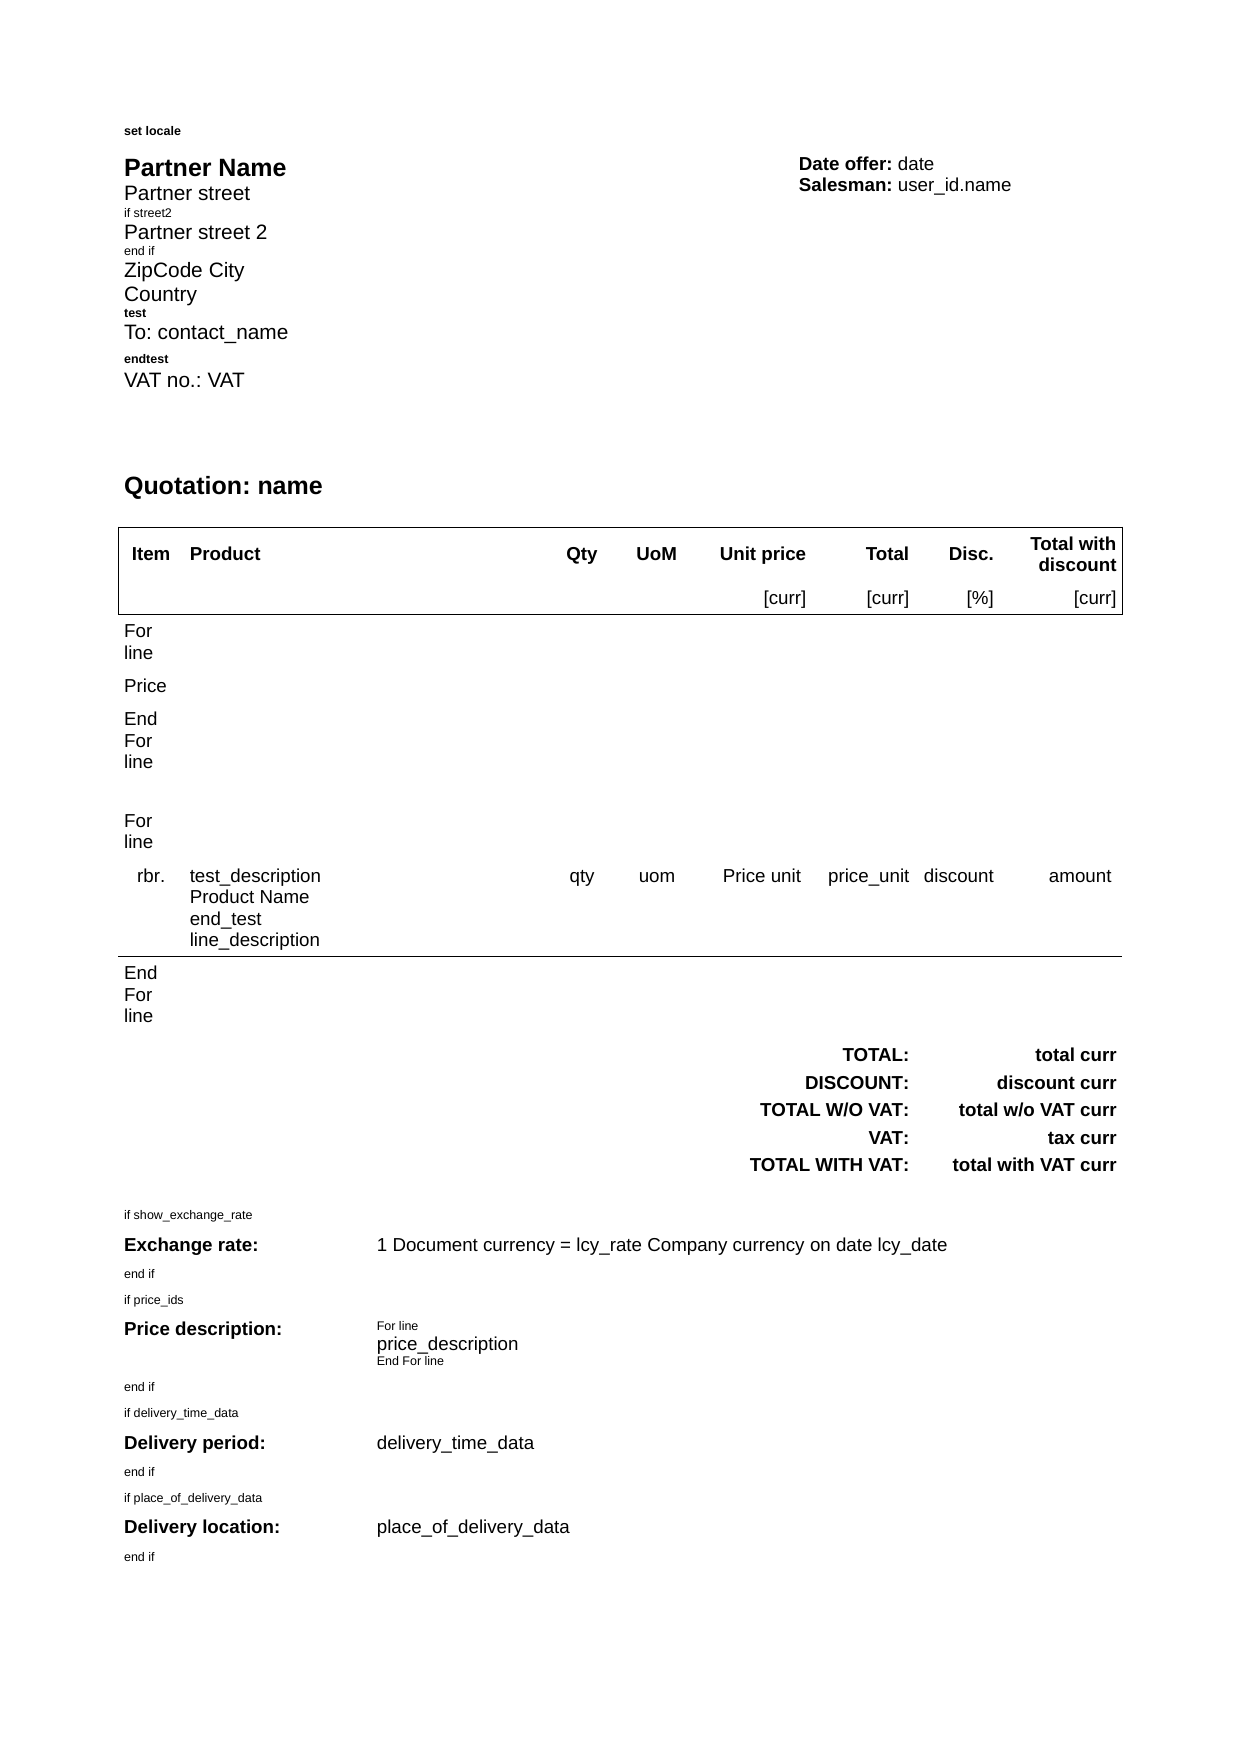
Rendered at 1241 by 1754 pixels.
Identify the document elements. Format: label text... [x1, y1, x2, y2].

table_cell [915, 615, 999, 669]
table_cell price_unit [812, 859, 915, 956]
table_cell [812, 957, 915, 1033]
table_cell [999, 615, 1122, 669]
table_cell rbr. [118, 859, 184, 956]
table_cell end if [118, 1544, 1122, 1569]
table_cell [%] [915, 581, 999, 614]
table_header Unit price [699, 528, 812, 581]
table_cell [549, 957, 614, 1033]
table_cell [549, 702, 614, 778]
table_cell [699, 702, 812, 778]
table_cell if price_ids [118, 1287, 1122, 1312]
table_cell Partner Name Partner street if street2 Partner street 2 end if ZipCode City Country test To: contact_name endtest VAT no.: VAT [118, 147, 793, 398]
table_header Quotation: name [118, 465, 1122, 505]
table_cell place_of_delivery_data [371, 1511, 1122, 1543]
table_cell [184, 581, 549, 614]
table_header if show_exchange_rate [118, 1202, 1122, 1228]
table_cell [curr] [812, 581, 915, 614]
table_cell end if [118, 1261, 1122, 1287]
table_cell [699, 804, 812, 859]
table_cell [184, 702, 549, 778]
table_cell [614, 804, 699, 859]
table_header Qty [549, 528, 614, 581]
table_header Total with discount [999, 528, 1122, 581]
table_cell amount [999, 859, 1122, 956]
table_cell [119, 581, 184, 614]
table_cell [699, 615, 812, 669]
table_cell For line [118, 804, 184, 859]
table_cell [184, 615, 549, 669]
table_cell End For line [118, 702, 184, 778]
table_cell [curr] [999, 581, 1122, 614]
table_cell [549, 804, 614, 859]
table_cell [614, 615, 699, 669]
table_cell Delivery period: [118, 1426, 371, 1459]
table_cell end if [118, 1374, 1122, 1400]
table_cell [699, 957, 812, 1033]
table_cell [118, 778, 1122, 804]
table_cell [614, 957, 699, 1033]
table_cell For line [118, 615, 184, 669]
table_cell Delivery location: [118, 1511, 371, 1543]
table_header Product [184, 528, 549, 581]
table_cell [999, 957, 1122, 1033]
table_cell Price unit [699, 859, 812, 956]
table_cell [812, 615, 915, 669]
table_cell uom [614, 859, 699, 956]
table_cell discount [915, 859, 999, 956]
table_header Disc. [915, 528, 999, 581]
table_cell [curr] [699, 581, 812, 614]
table_cell [184, 957, 549, 1033]
table_header set locale [118, 118, 1122, 147]
table_cell [184, 804, 549, 859]
table_cell Date offer: date Salesman: user_id.name [793, 147, 1122, 398]
table_header Total [812, 528, 915, 581]
table_cell delivery_time_data [371, 1426, 1122, 1459]
table_cell [614, 702, 699, 778]
table_cell 1 Document currency = lcy_rate Company currency on date lcy_date [371, 1228, 1122, 1261]
table_cell total curr discount curr total w/o VAT curr tax curr total with VAT curr [915, 1033, 1122, 1187]
table_cell [812, 702, 915, 778]
table_cell qty [549, 859, 614, 956]
table_cell [915, 957, 999, 1033]
table_cell [915, 804, 999, 859]
table_header Item [119, 528, 184, 581]
table_cell [999, 702, 1122, 778]
table_cell [915, 702, 999, 778]
table_cell Price description: [118, 1313, 371, 1374]
table_cell test_description Product Name end_test line_description [184, 859, 549, 956]
table_cell TOTAL: DISCOUNT: TOTAL W/O VAT: VAT: TOTAL WITH VAT: [118, 1033, 915, 1187]
table_cell End For line [118, 957, 184, 1033]
table_cell [549, 615, 614, 669]
table_cell [812, 804, 915, 859]
table_cell [549, 581, 614, 614]
table_cell Exchange rate: [118, 1228, 371, 1261]
table_cell [999, 804, 1122, 859]
table_cell Price [118, 669, 1122, 702]
table_header if delivery_time_data [118, 1400, 1122, 1426]
table_cell For line price_description End For line [371, 1313, 1122, 1374]
table_header UoM [614, 528, 699, 581]
table_cell [614, 581, 699, 614]
table_cell end if [118, 1459, 1122, 1485]
table_cell if place_of_delivery_data [118, 1485, 1122, 1511]
